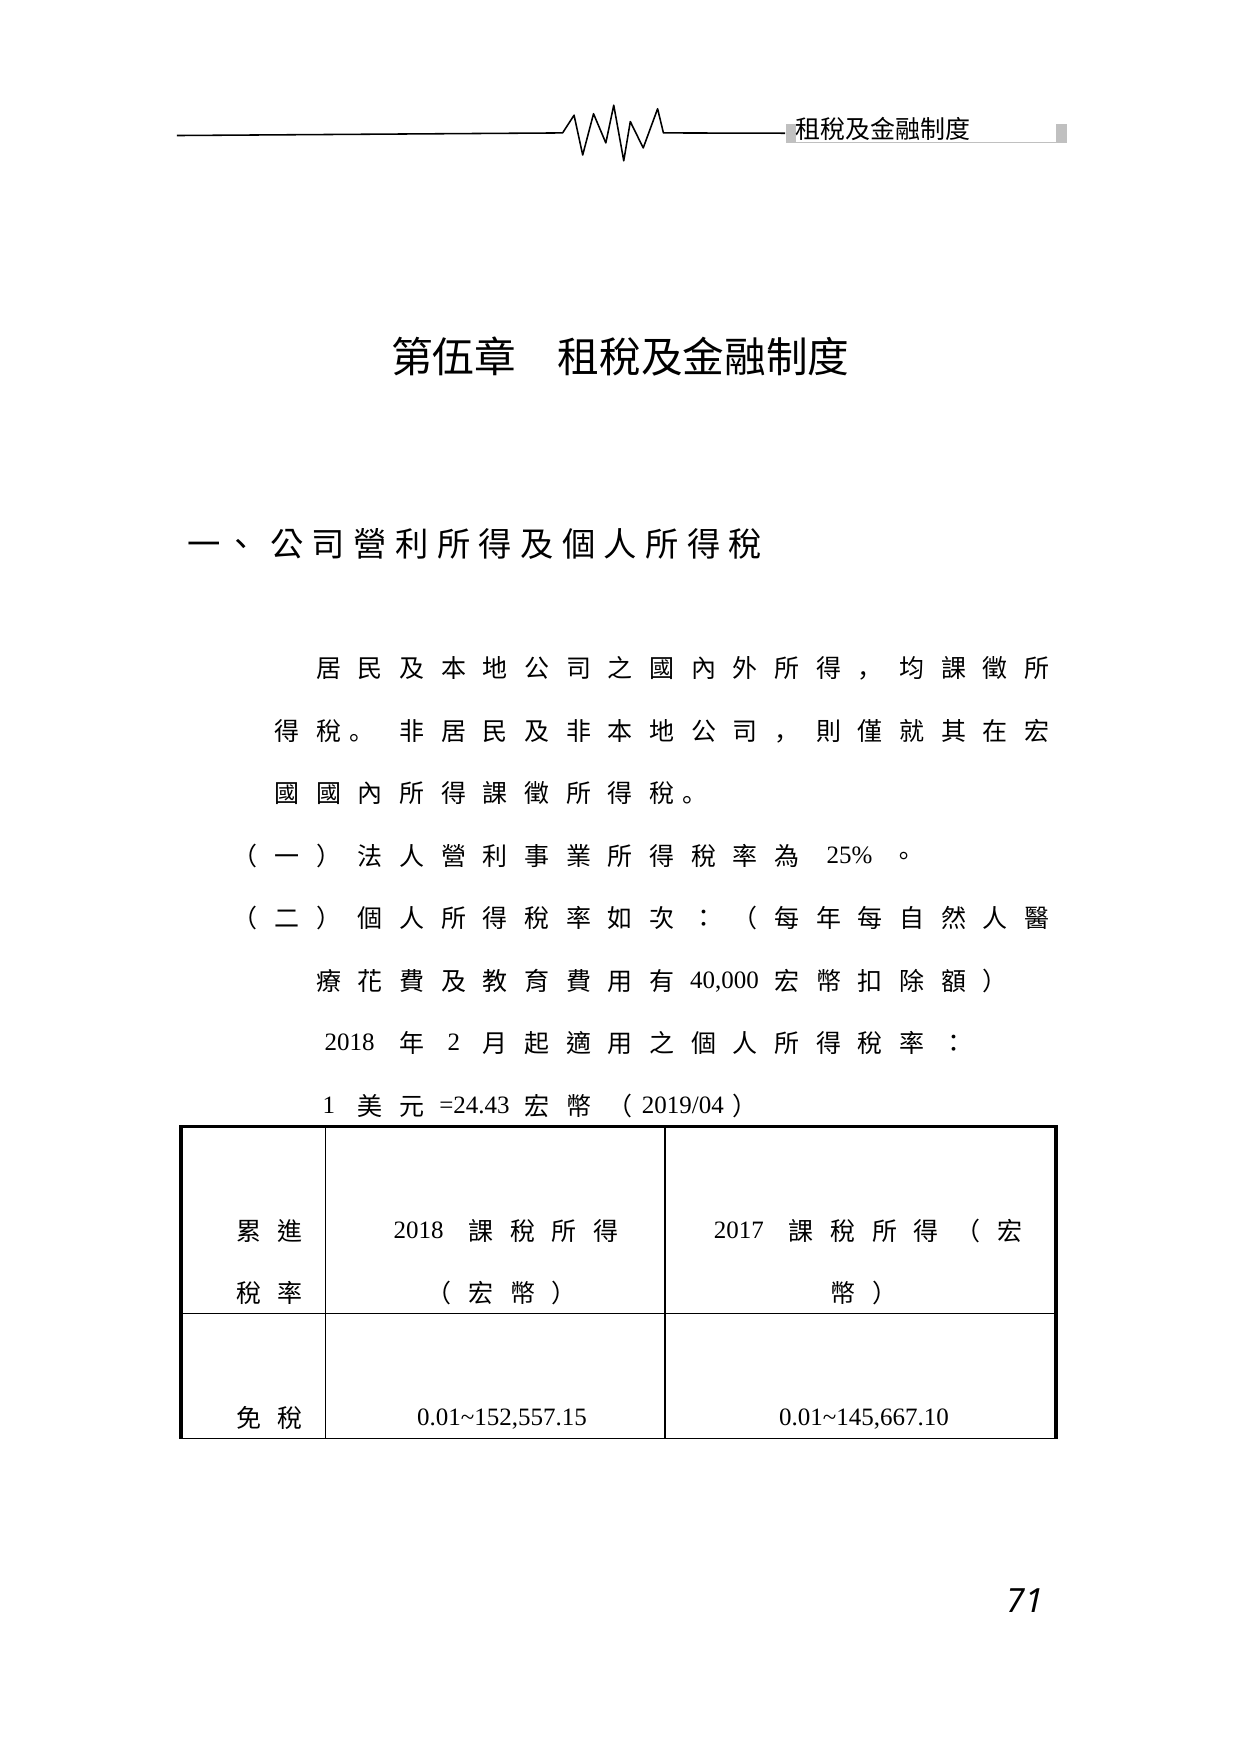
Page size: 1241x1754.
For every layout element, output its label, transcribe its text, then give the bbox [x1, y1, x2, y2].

table_cell 0.01~145,667.10 [666, 1314, 1054, 1438]
text 一、公司營利所得及個人所得稅 [183, 500, 1058, 563]
table_header 2017課稅所得（宏幣） [666, 1128, 1054, 1313]
table_header 累進稅率 [183, 1128, 325, 1313]
text （一）法人營利事業所得稅率為25%。 [207, 813, 1058, 875]
text 1美元=24.43宏幣（2019/04） [281, 1063, 1058, 1125]
text 第伍章 租稅及金融制度 [183, 313, 1058, 375]
text 2018年2月起適用之個人所得稅率： [281, 1000, 1058, 1063]
table_cell 免稅 [183, 1314, 325, 1438]
text （二）個人所得稅率如次：（每年每自然人醫療花費及教育費用有40,000宏幣扣除額） [207, 875, 1058, 1000]
table_cell 0.01~152,557.15 [326, 1314, 664, 1438]
text 居民及本地公司之國內外所得，均課徵所得稅。非居民及非本地公司，則僅就其在宏國國內所得課徵所得稅。 [232, 625, 1058, 813]
table_header 2018課稅所得（宏幣） [326, 1128, 664, 1313]
